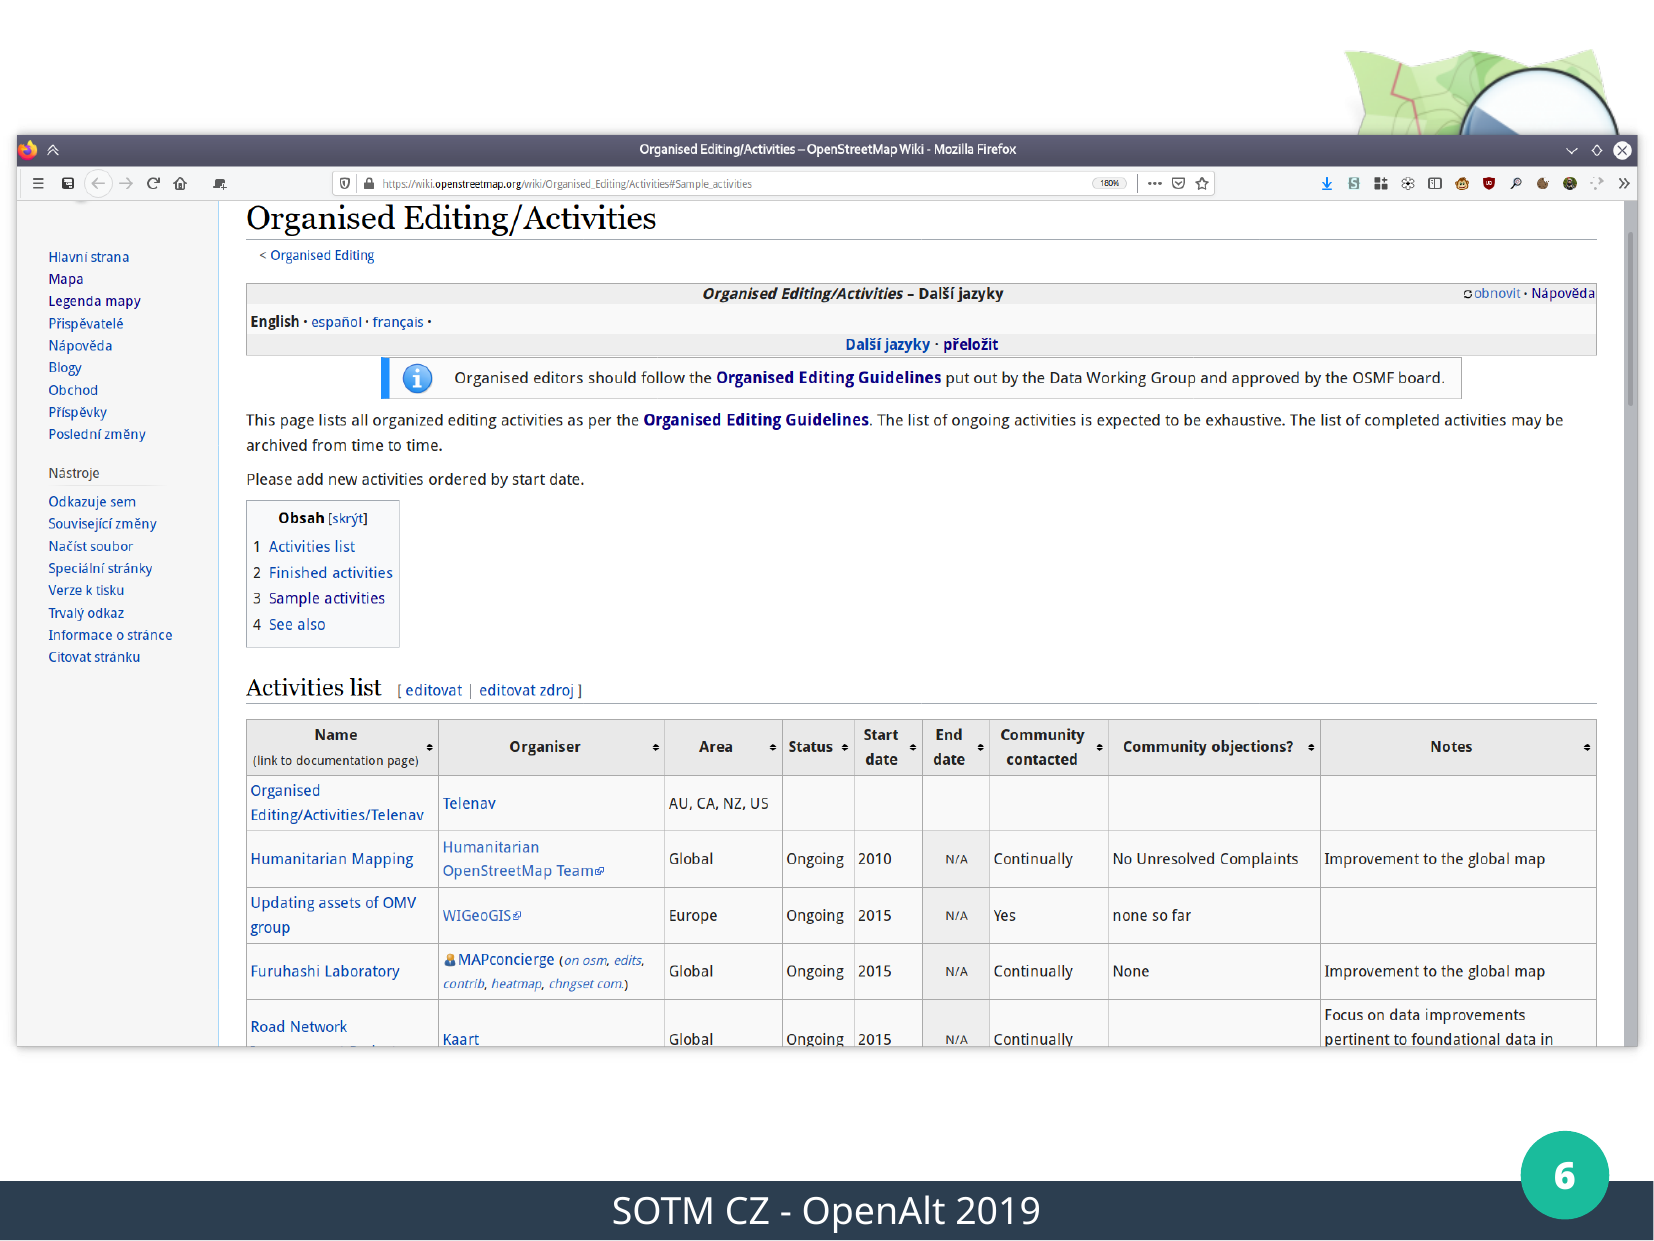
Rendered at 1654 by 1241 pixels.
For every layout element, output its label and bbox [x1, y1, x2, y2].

picture [0, 49, 1654, 1063]
